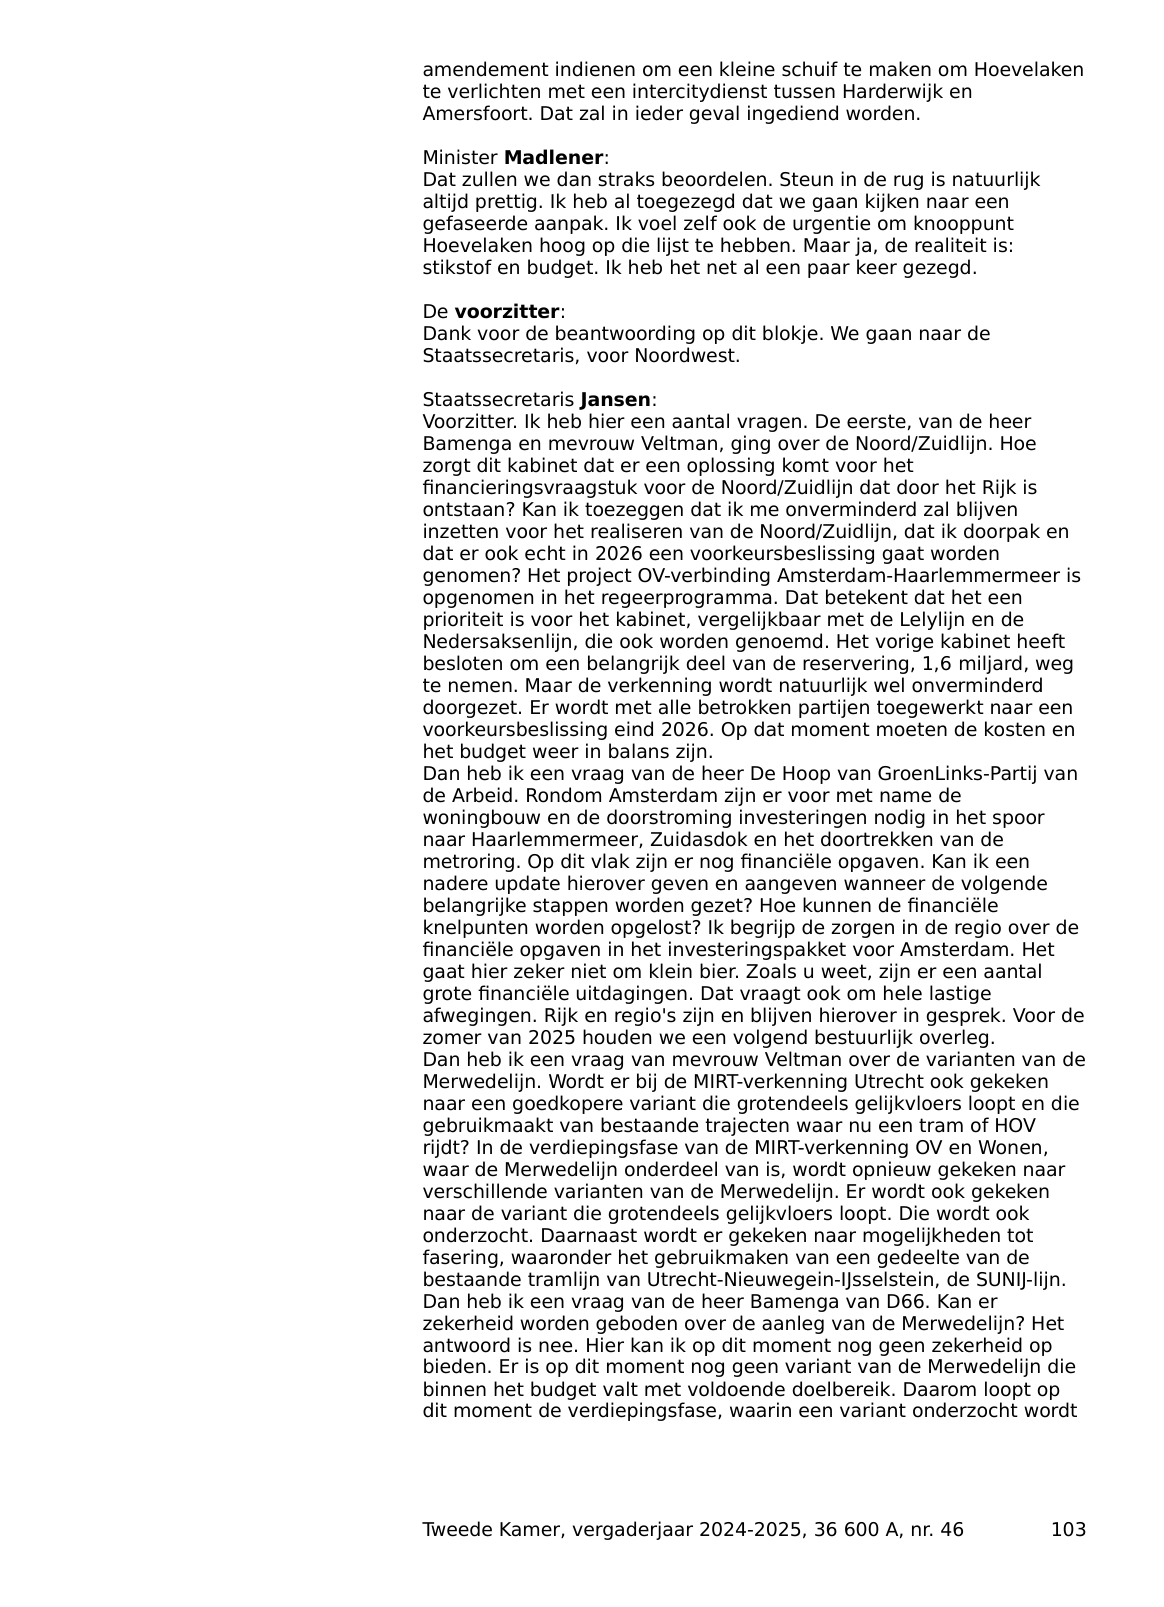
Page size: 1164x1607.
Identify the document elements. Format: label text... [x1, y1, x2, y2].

text Minister Madlener: [422, 147, 1087, 169]
text Dan heb ik een vraag van mevrouw Veltman over de varianten van de Merwedelijn. Wordt er bij de MIRT-verkenning Utrecht ook gekeken naar een goedkopere variant die grotendeels gelijkvloers loopt en die gebruikmaakt van bestaande trajecten waar nu een tram of HOV rijdt? In de verdiepingsfase van de MIRT-verkenning OV en Wonen, waar de Merwedelijn onderdeel van is, wordt opnieuw gekeken naar verschillende varianten van de Merwedelijn. Er wordt ook gekeken naar de variant die grotendeels gelijkvloers loopt. Die wordt ook onderzocht. Daarnaast wordt er gekeken naar mogelijkheden tot fasering, waaronder het gebruikmaken van een gedeelte van de bestaande tramlijn van Utrecht-Nieuwegein-IJsselstein, de SUNIJ-lijn. [422, 1049, 1087, 1291]
text Dan heb ik een vraag van de heer Bamenga van D66. Kan er zekerheid worden geboden over de aanleg van de Merwedelijn? Het antwoord is nee. Hier kan ik op dit moment nog geen zekerheid op bieden. Er is op dit moment nog geen variant van de Merwedelijn die binnen het budget valt met voldoende doelbereik. Daarom loopt op dit moment de verdiepingsfase, waarin een variant onderzocht wordt [422, 1291, 1087, 1422]
text Voorzitter. Ik heb hier een aantal vragen. De eerste, van de heer Bamenga en mevrouw Veltman, ging over de Noord/Zuidlijn. Hoe zorgt dit kabinet dat er een oplossing komt voor het financieringsvraagstuk voor de Noord/Zuidlijn dat door het Rijk is ontstaan? Kan ik toezeggen dat ik me onverminderd zal blijven inzetten voor het realiseren van de Noord/Zuidlijn, dat ik doorpak en dat er ook echt in 2026 een voorkeursbeslissing gaat worden genomen? Het project OV-verbinding Amsterdam-Haarlemmermeer is opgenomen in het regeerprogramma. Dat betekent dat het een prioriteit is voor het kabinet, vergelijkbaar met de Lelylijn en de Nedersaksenlijn, die ook worden genoemd. Het vorige kabinet heeft besloten om een belangrijk deel van de reservering, 1,6 miljard, weg te nemen. Maar de verkenning wordt natuurlijk wel onverminderd doorgezet. Er wordt met alle betrokken partijen toegewerkt naar een voorkeursbeslissing eind 2026. Op dat moment moeten de kosten en het budget weer in balans zijn. [422, 411, 1087, 763]
text Staatssecretaris Jansen: [422, 389, 1087, 411]
text Dank voor de beantwoording op dit blokje. We gaan naar de Staatssecretaris, voor Noordwest. [422, 323, 1087, 367]
text amendement indienen om een kleine schuif te maken om Hoevelaken te verlichten met een intercitydienst tussen Harderwijk en Amersfoort. Dat zal in ieder geval ingediend worden. [422, 59, 1087, 125]
text Dan heb ik een vraag van de heer De Hoop van GroenLinks-Partij van de Arbeid. Rondom Amsterdam zijn er voor met name de woningbouw en de doorstroming investeringen nodig in het spoor naar Haarlemmermeer, Zuidasdok en het doortrekken van de metroring. Op dit vlak zijn er nog financiële opgaven. Kan ik een nadere update hierover geven en aangeven wanneer de volgende belangrijke stappen worden gezet? Hoe kunnen de financiële knelpunten worden opgelost? Ik begrijp de zorgen in de regio over de financiële opgaven in het investeringspakket voor Amsterdam. Het gaat hier zeker niet om klein bier. Zoals u weet, zijn er een aantal grote financiële uitdagingen. Dat vraagt ook om hele lastige afwegingen. Rijk en regio's zijn en blijven hierover in gesprek. Voor de zomer van 2025 houden we een volgend bestuurlijk overleg. [422, 763, 1087, 1049]
text De voorzitter: [422, 301, 1087, 323]
text Dat zullen we dan straks beoordelen. Steun in de rug is natuurlijk altijd prettig. Ik heb al toegezegd dat we gaan kijken naar een gefaseerde aanpak. Ik voel zelf ook de urgentie om knooppunt Hoevelaken hoog op die lijst te hebben. Maar ja, de realiteit is: stikstof en budget. Ik heb het net al een paar keer gezegd. [422, 169, 1087, 279]
